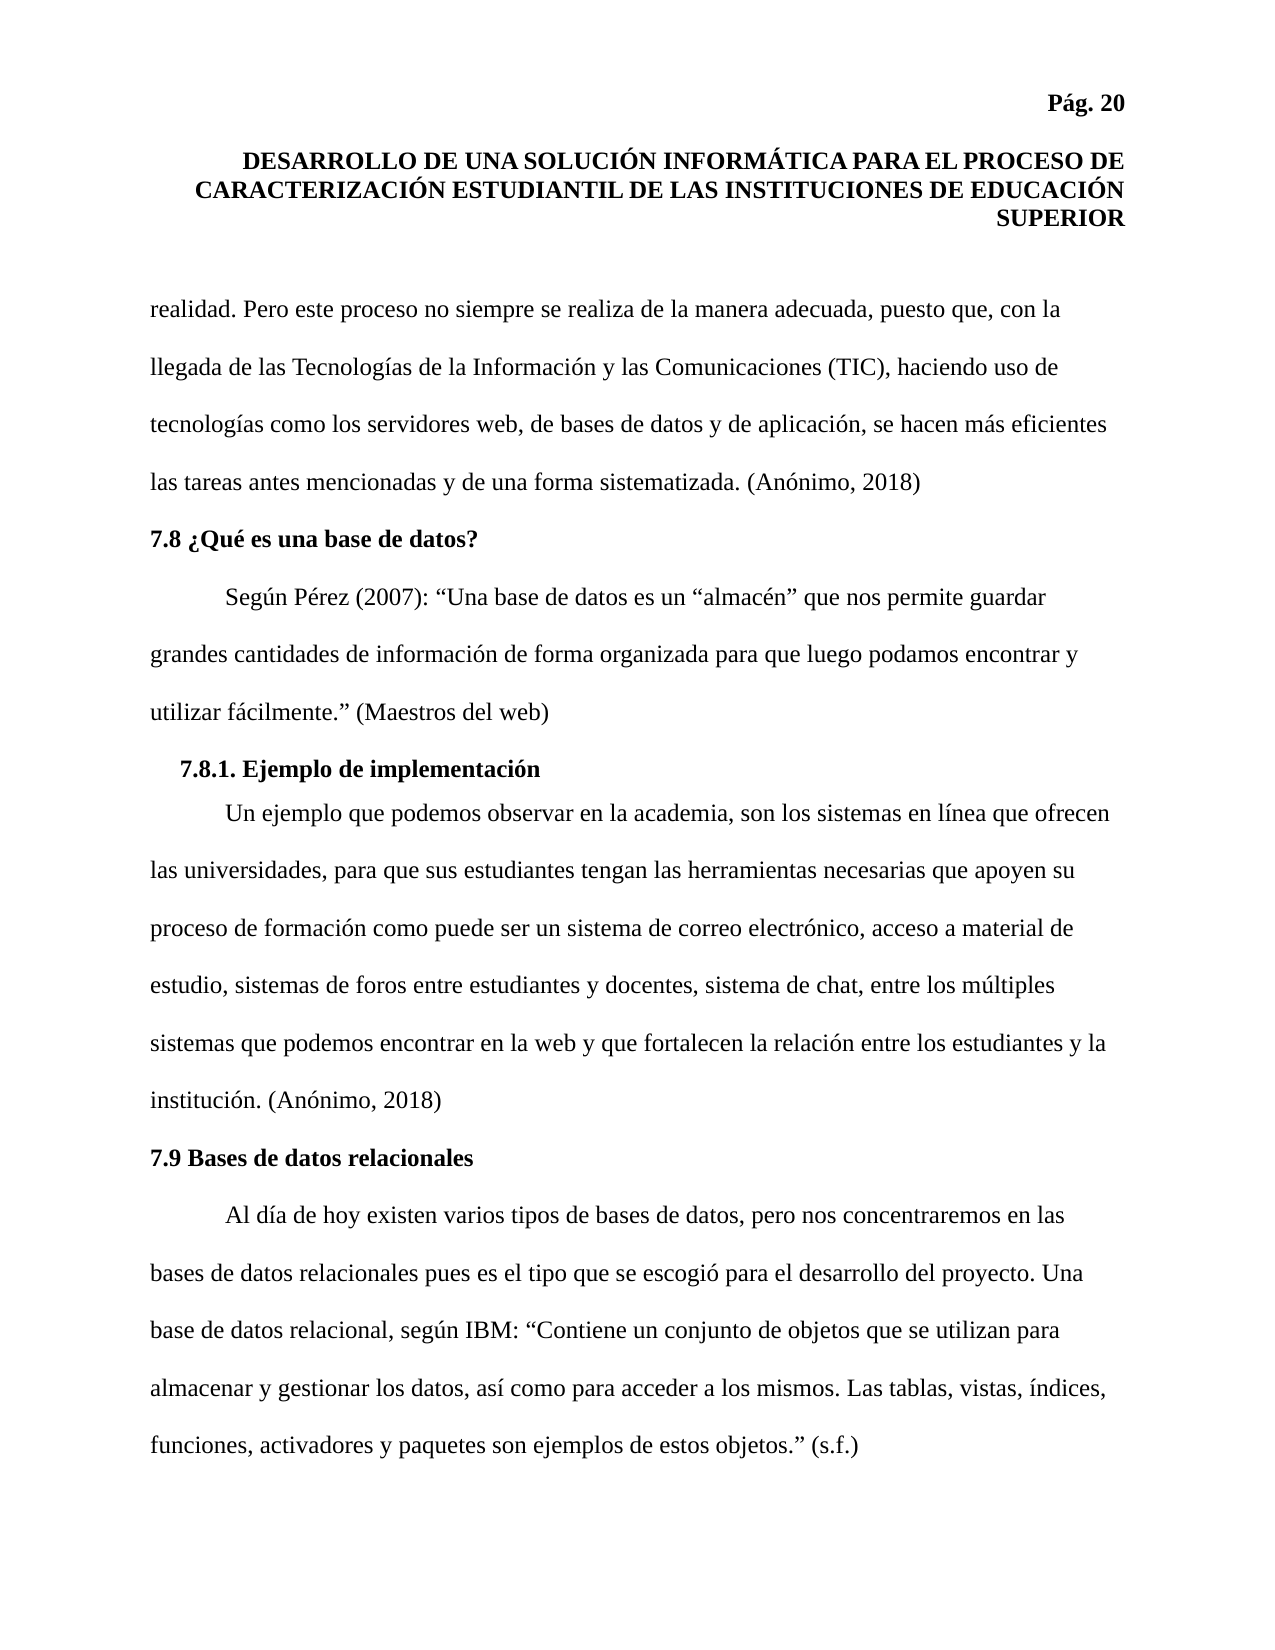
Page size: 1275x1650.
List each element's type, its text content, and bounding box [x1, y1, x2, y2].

text realidad. Pero este proceso no siempre se realiza de la manera adecuada, puesto que, con la llegada de las Tecnologías de la Información y las Comunicaciones (TIC), haciendo uso de tecnologías como los servidores web, de bases de datos y de aplicación, se hacen más eficientes las tareas antes mencionadas y de una forma sistematizada. (Anónimo, 2018) [150, 294, 1125, 496]
text Al día de hoy existen varios tipos de bases de datos, pero nos concentraremos en las bases de datos relacionales pues es el tipo que se escogió para el desarrollo del proyecto. Una base de datos relacional, según IBM: “Contiene un conjunto de objetos que se utilizan para almacenar y gestionar los datos, así como para acceder a los mismos. Las tablas, vistas, índices, funciones, activadores y paquetes son ejemplos de estos objetos.” (s.f.) [150, 1200, 1125, 1459]
subtitle 7.9 Bases de datos relacionales [150, 1143, 1125, 1171]
text Un ejemplo que podemos observar en la academia, son los sistemas en línea que ofrecen las universidades, para que sus estudiantes tengan las herramientas necesarias que apoyen su proceso de formación como puede ser un sistema de correo electrónico, acceso a material de estudio, sistemas de foros entre estudiantes y docentes, sistema de chat, entre los múltiples sistemas que podemos encontrar en la web y que fortalecen la relación entre los estudiantes y la institución. (Anónimo, 2018) [150, 798, 1125, 1114]
subtitle 7.8 ¿Qué es una base de datos? [150, 524, 1125, 553]
text Según Pérez (2007): “Una base de datos es un “almacén” que nos permite guardar grandes cantidades de información de forma organizada para que luego podamos encontrar y utilizar fácilmente.” (Maestros del web) [150, 582, 1125, 726]
subtitle 7.8.1. Ejemplo de implementación [150, 754, 1125, 783]
